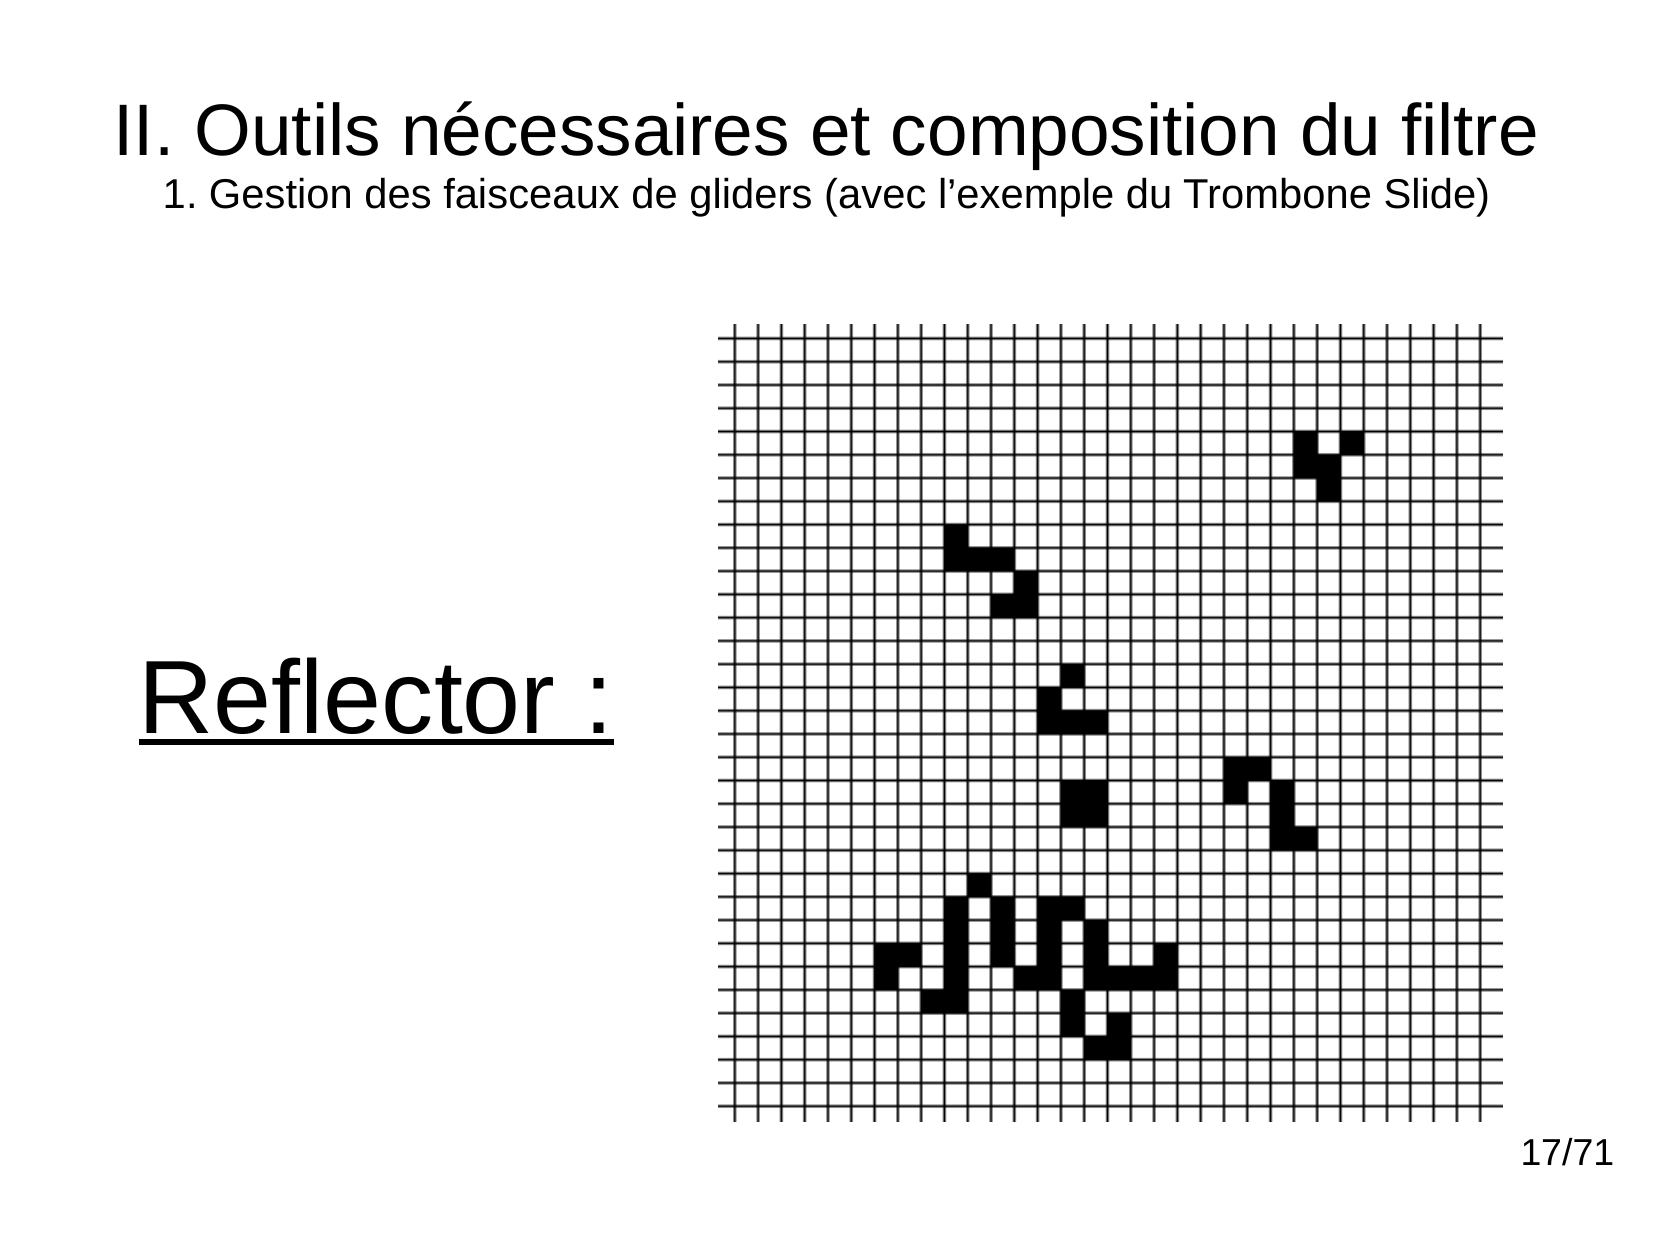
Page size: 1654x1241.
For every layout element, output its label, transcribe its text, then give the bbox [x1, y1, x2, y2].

title II. Outils nécessaires et composition du filtre 1. Gestion des faisceaux de gliders (avec l’exemple du Trombone Slide) [0, 30, 1654, 276]
text_box Reflector : [124, 631, 629, 763]
text_box <number>/71 [1505, 1124, 1654, 1182]
picture [718, 324, 1503, 1123]
